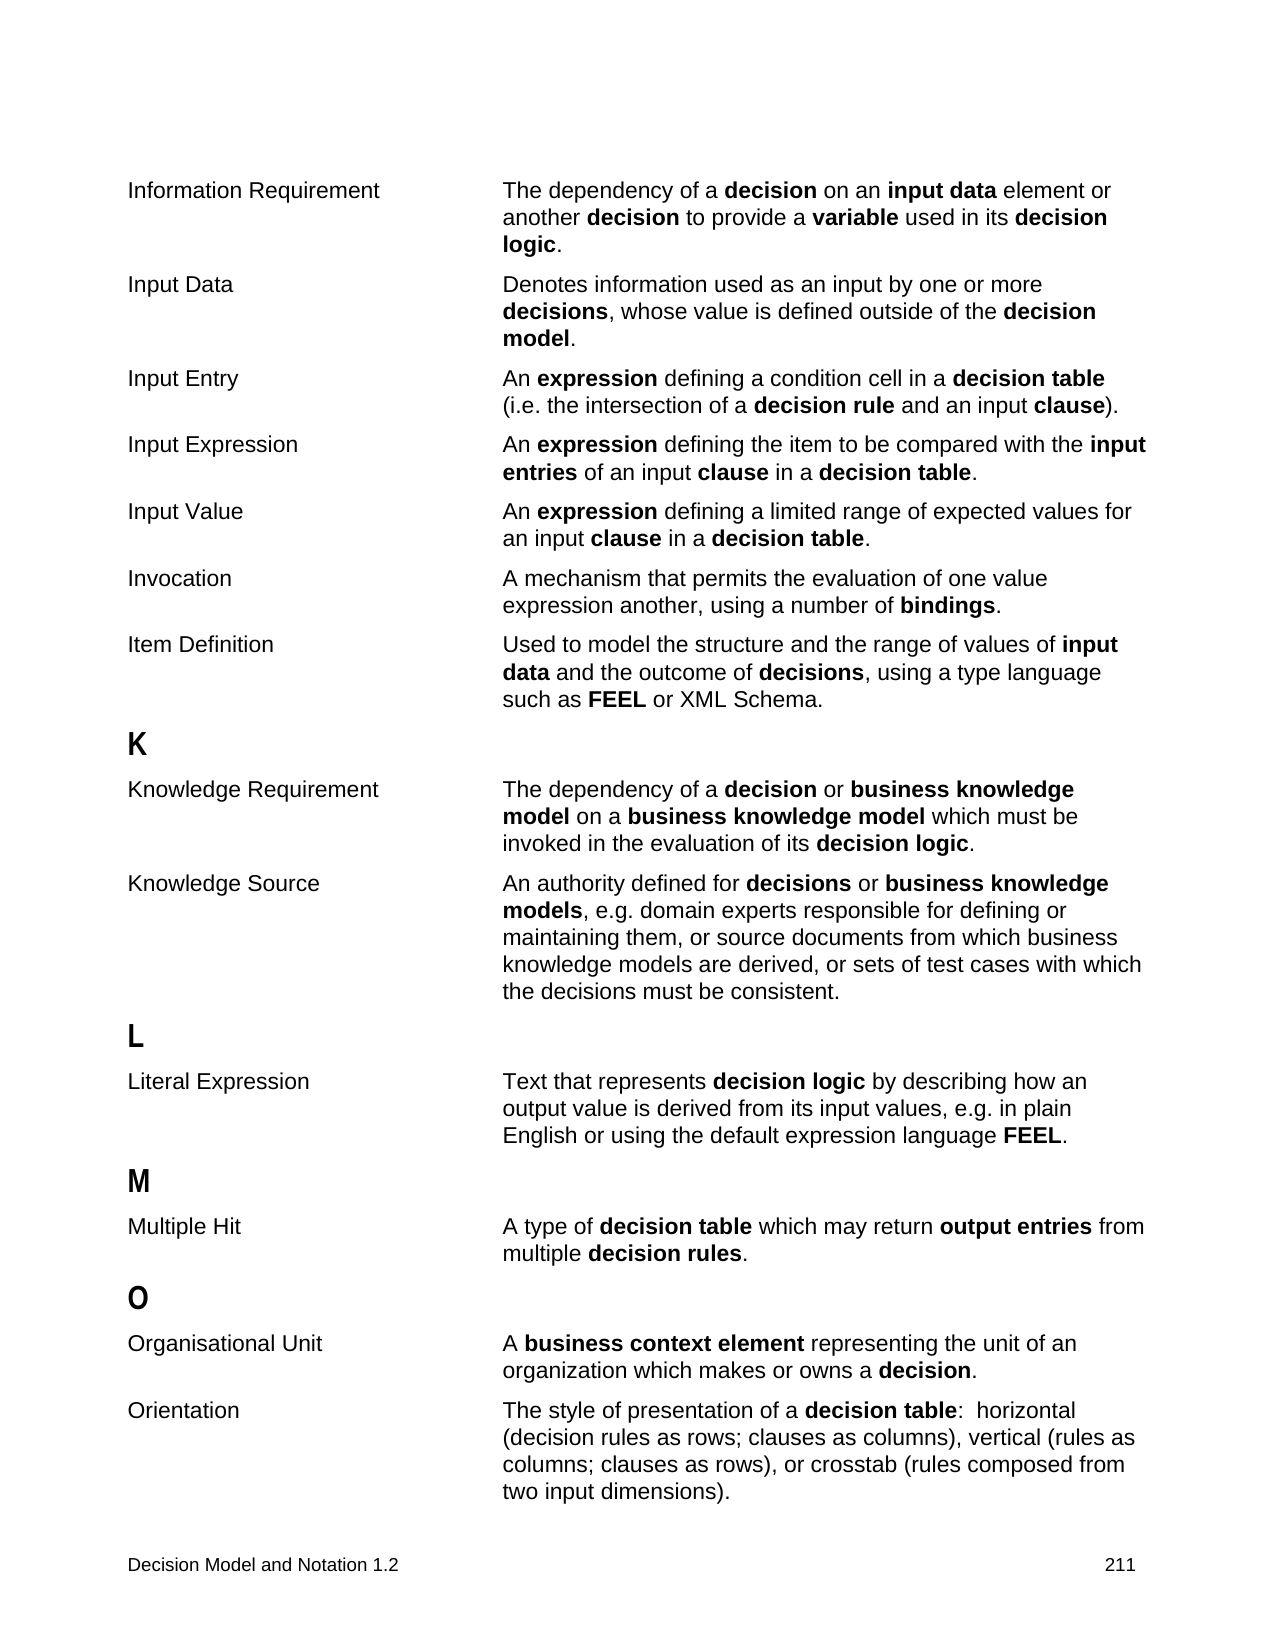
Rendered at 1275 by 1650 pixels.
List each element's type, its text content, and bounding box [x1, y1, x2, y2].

subtitle M [127, 1161, 1147, 1199]
text Information Requirement The dependency of a decision on an input data element or another decision to provide a variable used in its decision logic. [127, 176, 1147, 258]
text Input Entry An expression defining a condition cell in a decision table (i.e. the intersection of a decision rule and an input clause). [127, 364, 1147, 418]
text Orientation The style of presentation of a decision table: horizontal (decision rules as rows; clauses as columns), vertical (rules as columns; clauses as rows), or crosstab (rules composed from two input dimensions). [127, 1396, 1147, 1504]
text Organisational Unit A business context element representing the unit of an organization which makes or owns a decision. [127, 1329, 1147, 1383]
subtitle O [127, 1279, 1147, 1317]
text Input Expression An expression defining the item to be compared with the input entries of an input clause in a decision table. [127, 431, 1147, 485]
text Knowledge Requirement The dependency of a decision or business knowledge model on a business knowledge model which must be invoked in the evaluation of its decision logic. [127, 775, 1147, 856]
text Multiple Hit A type of decision table which may return output entries from multiple decision rules. [127, 1212, 1147, 1266]
text Literal Expression Text that represents decision logic by describing how an output value is derived from its input values, e.g. in plain English or using the default expression language FEEL. [127, 1067, 1147, 1149]
text Input Value An expression defining a limited range of expected values for an input clause in a decision table. [127, 497, 1147, 551]
text Knowledge Source An authority defined for decisions or business knowledge models, e.g. domain experts responsible for defining or maintaining them, or source documents from which business knowledge models are derived, or sets of test cases with which the decisions must be consistent. [127, 869, 1147, 1004]
subtitle L [127, 1017, 1147, 1055]
text Item Definition Used to model the structure and the range of values of input data and the outcome of decisions, using a type language such as FEEL or XML Schema. [127, 631, 1147, 712]
text Invocation A mechanism that permits the evaluation of one value expression another, using a number of bindings. [127, 564, 1147, 618]
text Input Data Denotes information used as an input by one or more decisions, whose value is defined outside of the decision model. [127, 270, 1147, 351]
subtitle K [127, 724, 1147, 763]
